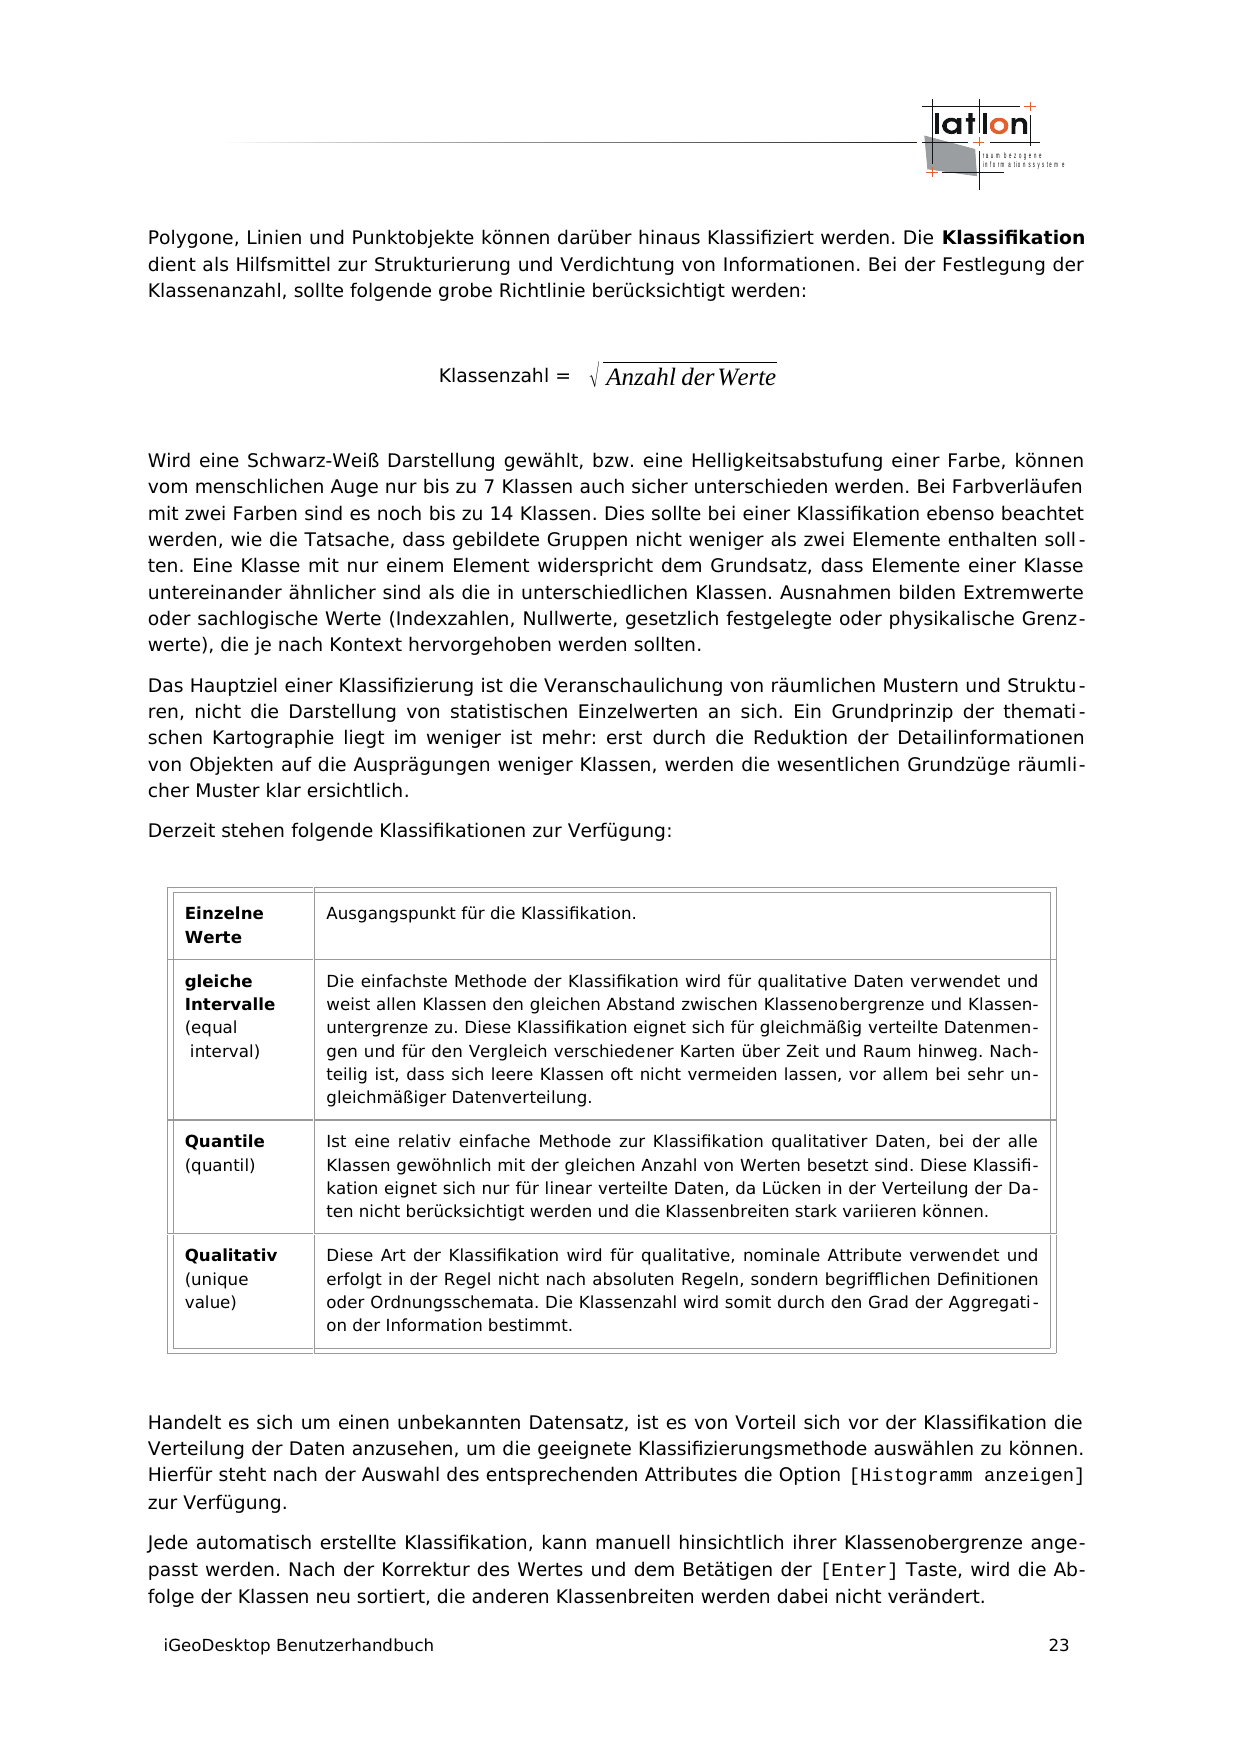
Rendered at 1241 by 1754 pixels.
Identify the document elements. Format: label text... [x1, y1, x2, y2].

table_cell Ist eine relativ einfache Methode zur Klassifikation qualitativer Daten, bei der alle Klassen gewöhnlich mit der gleichen Anzahl von Werten besetzt sind. Diese Klassifi­kation eignet sich nur für linear verteilte Daten, da Lücken in der Verteilung der Da­ten nicht berücksichtigt werden und die Klassenbreiten stark variieren können. [315, 1121, 1050, 1233]
table_cell Die einfachste Methode der Klassifikation wird für qualitative Daten ver­wendet und weist allen Klassen den gleichen Abstand zwischen Klasseno­bergrenze und Klassen­untergrenze zu. Diese Klassifikation eignet sich für gleichmäßig verteilte Datenmen­gen und für den Vergleich verschiede­ner Karten über Zeit und Raum hinweg. Nach­teilig ist, dass sich leere Klassen oft nicht vermeiden lassen, vor allem bei sehr un­gleichmäßiger Datenver­teilung. [315, 960, 1050, 1119]
text Wird eine Schwarz-Weiß Darstellung gewählt, bzw. eine Helligkeitsabstufung einer Farbe, können vom menschlichen Auge nur bis zu 7 Klassen auch sicher unterschieden werden. Bei Farbverläufen mit zwei Farben sind es noch bis zu 14 Klassen. Dies sollte bei einer Klassifikation ebenso beachtet werden, wie die Tatsache, dass gebildete Gruppen nicht weniger als zwei Elemente enthalten soll­ten. Eine Klasse mit nur einem Element widerspricht dem Grundsatz, dass Elemente einer Klasse un­tereinander ähnlicher sind als die in unterschiedlichen Klassen. Ausnahmen bilden Extremwerte oder sachlogische Werte (Indexzahlen, Nullwerte, gesetzlich festgelegte oder physikalische Grenz­werte), die je nach Kontext hervorgehoben werden sollten. [148, 450, 1085, 656]
text Handelt es sich um einen unbekannten Datensatz, ist es von Vorteil sich vor der Klassifikation die Verteilung der Daten anzusehen, um die geeignete Klassifizierungsmethode auswählen zu können. Hierfür steht nach der Auswahl des entsprechenden Attributes die Option [Histogramm anzeigen] zur Verfü­gung. [148, 1412, 1085, 1514]
table_header Einzelne Werte [168, 888, 313, 959]
table_cell Qualitativ (unique value) [168, 1235, 313, 1353]
text Polygone, Linien und Punktobjekte können darüber hinaus Klassifiziert werden. Die Klassifikation dient als Hilfsmittel zur Strukturierung und Verdichtung von Informationen. Bei der Festlegung der Klassenanzahl, sollte folgende grobe Richtlinie berücksichtigt werden: [148, 227, 1085, 302]
table_cell Quantile (quantil) [174, 1121, 313, 1233]
table_cell gleiche Intervalle (equal inter­val) [174, 960, 313, 1119]
text Das Hauptziel einer Klassifizierung ist die Veranschaulichung von räumlichen Mustern und Struktu­ren, nicht die Darstellung von statistischen Einzelwerten an sich. Ein Grundprinzip der themati­schen Kartographie liegt im weniger ist mehr: erst durch die Reduktion der Detailinformationen von Objekten auf die Ausprägungen weniger Klassen, werden die wesentlichen Grundzüge räumli­cher Muster klar ersichtlich. [148, 674, 1085, 802]
text Jede automatisch erstellte Klassifikation, kann manuell hinsichtlich ihrer Klassenobergrenze ange­passt werden. Nach der Korrektur des Wertes und dem Betätigen der [Enter] Taste, wird die Ab­folge der Klassen neu sortiert, die anderen Klassenbreiten werden dabei nicht verändert. [148, 1532, 1085, 1608]
table_cell Diese Art der Klassifikation wird für qualitative, nominale Attribute verwen­det und erfolgt in der Regel nicht nach absoluten Regeln, sondern begriffli­chen Definitionen oder Ordnungsschemata. Die Klassenzahl wird somit durch den Grad der Aggregati­on der Information bestimmt. [315, 1235, 1056, 1353]
text Klassenzahl = [148, 360, 1085, 391]
table_cell [168, 960, 173, 1119]
text Derzeit stehen folgende Klassifikationen zur Verfügung: [148, 820, 1085, 869]
table_header Ausgangspunkt für die Klassifikation. [315, 888, 1056, 959]
table_cell [168, 1121, 173, 1233]
